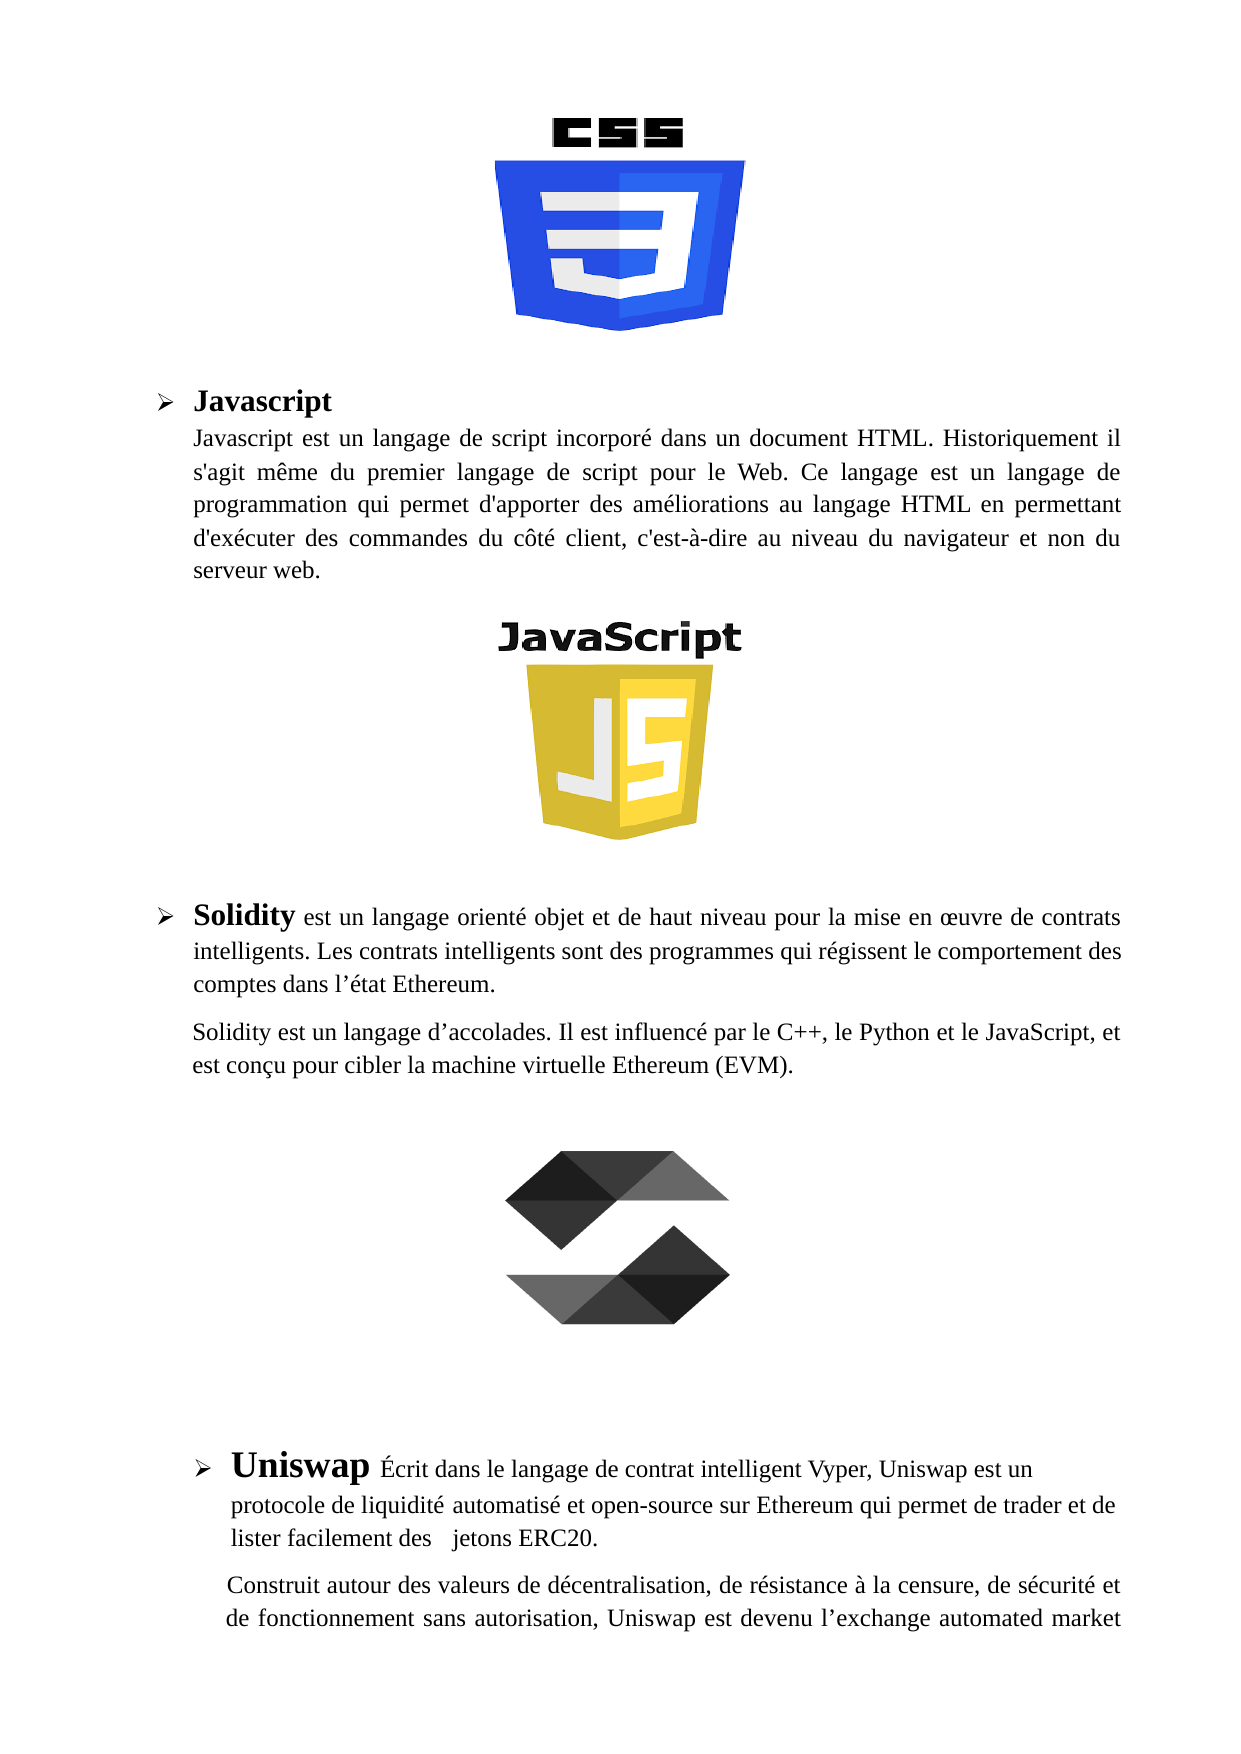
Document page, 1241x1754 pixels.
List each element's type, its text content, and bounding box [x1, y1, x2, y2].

list Solidity est un langage orienté objet et de haut niveau pour la mise en œuvre de contrats intelligents. Les contrats intelligents sont des programmes qui régissent le comportement des comptes dans l’état Ethereum. [156, 896, 1122, 998]
list Javascript est un langage de script incorporé dans un document HTML. Historiquement il s'agit même du premier langage de script pour le Web. Ce langage est un langage de programmation qui permet d'apporter des améliorations au langage HTML en permettant d'exécuter des commandes du côté client, c'est-à-dire au niveau du navigateur et non du serveur web. [156, 423, 1122, 584]
list Uniswap Écrit dans le langage de contrat intelligent Vyper, Uniswap est un protocole de liquidité automatisé et open-source sur Ethereum qui permet de trader et de lister facilement des jetons ERC20. [193, 1442, 1122, 1552]
list Javascript [156, 382, 1122, 418]
text Solidity est un langage d’accolades. Il est influencé par le C++, le Python et le JavaScript, et est conçu pour cibler la machine virtuelle Ethereum (EVM). [118, 1017, 1122, 1079]
picture [498, 621, 743, 840]
picture [341, 1097, 899, 1374]
text Construit autour des valeurs de décentralisation, de résistance à la censure, de sécurité et de fonctionnement sans autorisation, Uniswap est devenu l’exchange automated market [118, 1571, 1122, 1632]
picture [494, 118, 746, 331]
